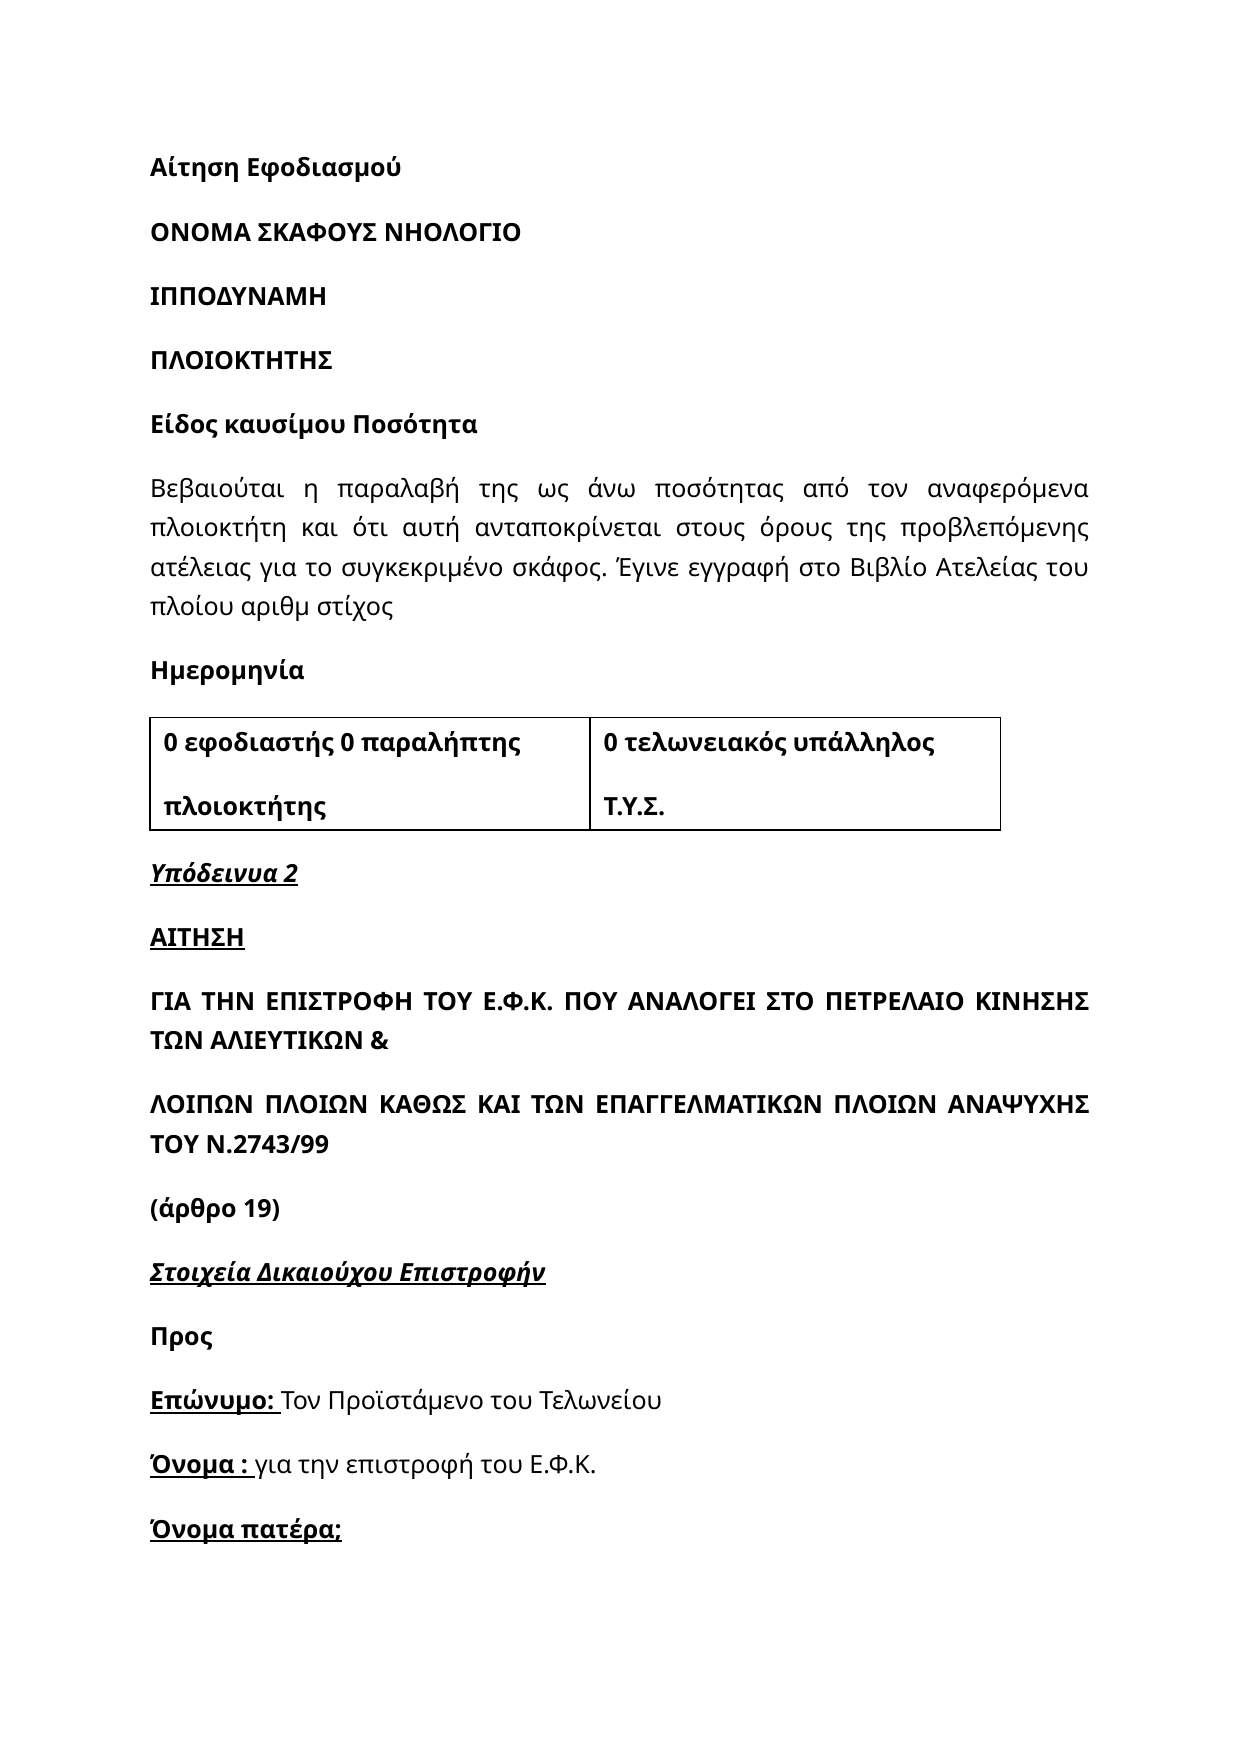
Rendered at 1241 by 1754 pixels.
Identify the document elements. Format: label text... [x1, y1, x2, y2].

text Επώνυμο: Τον Προϊστάμενο του Τελωνείου [150, 1383, 1090, 1417]
text Υπόδεινυα 2 [150, 856, 1090, 889]
text ΙΠΠΟΔΥΝΑΜΗ [150, 278, 1090, 312]
text Όνομα : για την επιστροφή του Ε.Φ.Κ. [150, 1447, 1090, 1481]
text ΑΙΤΗΣΗ [150, 920, 1090, 954]
text Ημερομηνία [150, 652, 1090, 687]
text Είδος καυσίμου Ποσότητα [150, 407, 1090, 441]
text (άρθρο 19) [150, 1191, 1090, 1224]
table_header 0 τελωνειακός υπάλληλος Τ.Υ.Σ. [591, 718, 1000, 829]
text ΠΛΟΙΟΚΤΗΤΗΣ [150, 342, 1090, 377]
text ΟΝΟΜΑ ΣΚΑΦΟΥΣ ΝΗΟΛΟΓΙΟ [150, 214, 1090, 248]
text Στοιχεία Δικαιούχου Επιστροφήν [150, 1255, 1090, 1289]
text ΓΙΑ ΤΗΝ ΕΠΙΣΤΡΟΦΗ ΤΟΥ Ε.Φ.Κ. ΠΟΥ ΑΝΑΛΟΓΕΙ ΣΤΟ ΠΕΤΡΕΛΑΙΟ ΚΙΝΗΣΗΣ ΤΩΝ ΑΛΙΕΥΤΙΚΩΝ & [150, 984, 1090, 1057]
text Προς [150, 1319, 1090, 1353]
text Βεβαιούται η παραλαβή της ως άνω ποσότητας από τον αναφερόμενα πλοιοκτήτη και ότι αυτή ανταποκρίνεται στους όρους της προβλεπόμενης ατέλειας για το συγκεκριμένο σκάφος. Έγινε εγγραφή στο Βιβλίο Ατελείας του πλοίου αριθμ στίχος [150, 471, 1090, 622]
text ΛΟΙΠΩΝ ΠΛΟΙΩΝ ΚΑΘΩΣ ΚΑΙ ΤΩΝ ΕΠΑΓΓΕΛΜΑΤΙΚΩΝ ΠΛΟΙΩΝ ΑΝΑΨΥΧΗΣ ΤΟΥ Ν.2743/99 [150, 1087, 1090, 1160]
text Αίτηση Εφοδιασμού [150, 150, 1090, 184]
text Όνομα πατέρα; [150, 1511, 1090, 1545]
table_header 0 εφοδιαστής 0 παραλήπτης πλοιοκτήτης [151, 718, 589, 829]
